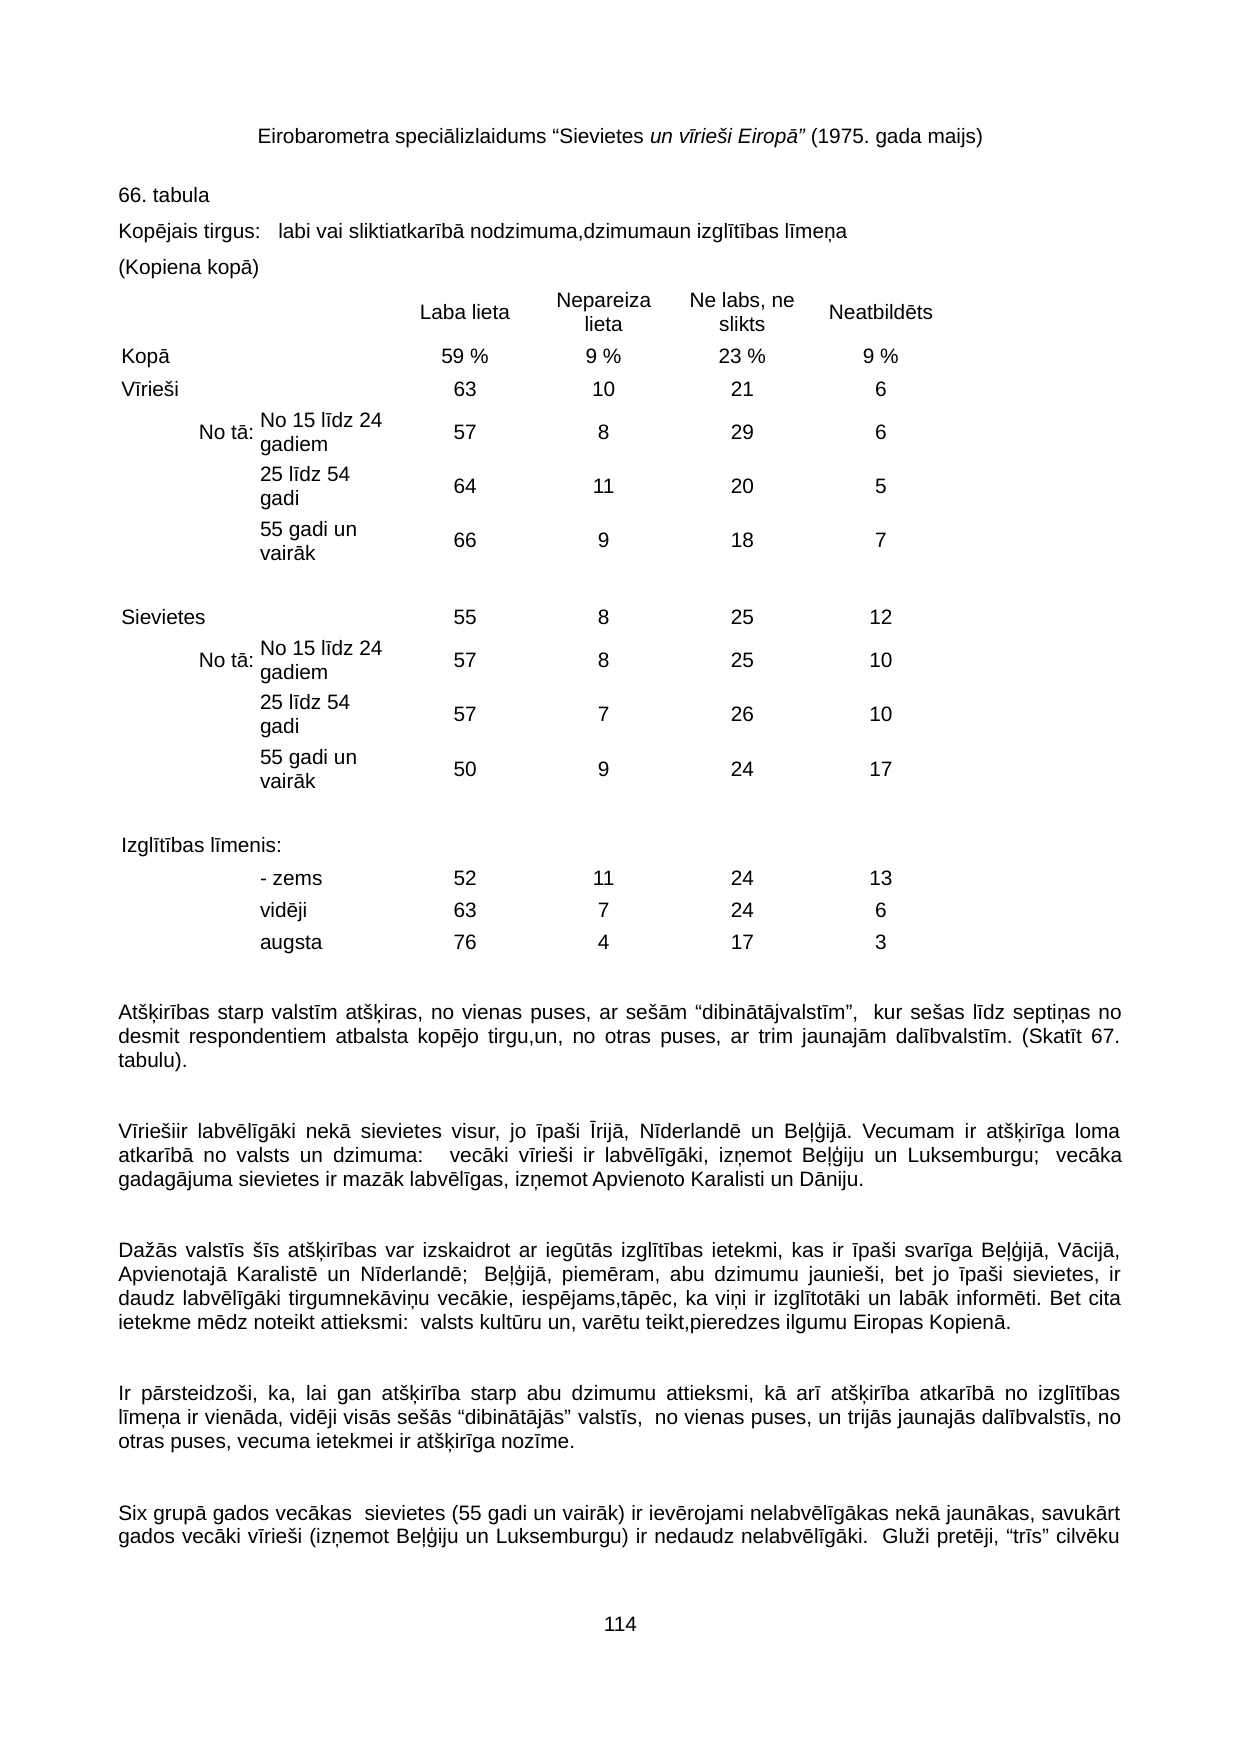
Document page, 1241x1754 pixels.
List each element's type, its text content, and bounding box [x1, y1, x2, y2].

table_cell [118, 894, 257, 926]
table_cell [257, 796, 395, 829]
table_cell 8 [534, 405, 673, 459]
table_cell 64 [395, 459, 534, 512]
table_cell 8 [534, 633, 673, 687]
table_header Neatbildēts [811, 284, 950, 340]
table_cell 17 [811, 741, 950, 796]
table_cell [118, 513, 257, 568]
text Ir pārsteidzoši, ka, lai gan atšķirība starp abu dzimumu attieksmi, kā arī atšķirība atkarībā no izglītības līmeņa ir vienāda, vidēji visās sešās “dibinātājās” valstīs, no vienas puses, un trijās jaunajās dalībvalstīs, no otras puses, vecuma ietekmei ir atšķirīga nozīme. [118, 1381, 1122, 1453]
table_cell - zems [257, 861, 395, 893]
table_header Nepareiza lieta [534, 284, 673, 340]
table_cell 11 [534, 861, 673, 893]
table_cell [118, 687, 257, 741]
table_cell [534, 568, 673, 601]
text Atšķirības starp valstīm atšķiras, no vienas puses, ar sešām “dibinātājvalstīm”, kur sešas līdz septiņas no desmit respondentiem atbalsta kopējo tirgu,un, no otras puses, ar trim jaunajām dalībvalstīm. (Skatīt 67. tabulu). [118, 1000, 1122, 1072]
table_cell 57 [395, 405, 534, 459]
table_cell 25 līdz 54 gadi [257, 459, 395, 512]
table_cell 6 [811, 894, 950, 926]
table_header [118, 284, 257, 340]
table_cell [118, 568, 257, 601]
table_cell [673, 796, 811, 829]
table_cell 25 [673, 601, 811, 633]
table_cell No tā: [118, 633, 257, 687]
table_cell [811, 829, 950, 861]
table_cell 57 [395, 687, 534, 741]
table_cell 5 [811, 459, 950, 512]
table_cell Izglītības līmenis: [118, 829, 395, 861]
table_cell 10 [811, 687, 950, 741]
table_cell Kopā [118, 340, 257, 372]
table_cell [257, 601, 395, 633]
table_cell Sievietes [118, 601, 257, 633]
table_cell 7 [534, 894, 673, 926]
table_cell 7 [534, 687, 673, 741]
table_cell [257, 373, 395, 405]
table_cell 18 [673, 513, 811, 568]
table_header Laba lieta [395, 284, 534, 340]
table_cell Vīrieši [118, 373, 257, 405]
table_cell 55 gadi un vairāk [257, 741, 395, 796]
table_cell [811, 796, 950, 829]
table_cell No tā: [118, 405, 257, 459]
text 66. tabula [118, 183, 1122, 207]
table_cell 9 % [534, 340, 673, 372]
table_cell 11 [534, 459, 673, 512]
table_header Ne labs, ne slikts [673, 284, 811, 340]
table_cell 4 [534, 926, 673, 958]
table_cell 50 [395, 741, 534, 796]
table_cell No 15 līdz 24 gadiem [257, 633, 395, 687]
table_cell 3 [811, 926, 950, 958]
table_cell No 15 līdz 24 gadiem [257, 405, 395, 459]
table_cell 6 [811, 405, 950, 459]
table_cell [257, 340, 395, 372]
table_cell 23 % [673, 340, 811, 372]
table_cell 9 [534, 513, 673, 568]
table_cell 9 % [811, 340, 950, 372]
table_cell 7 [811, 513, 950, 568]
table_cell 21 [673, 373, 811, 405]
table_cell [118, 459, 257, 512]
table_cell 59 % [395, 340, 534, 372]
table_cell 63 [395, 373, 534, 405]
table_cell 52 [395, 861, 534, 893]
table_cell 13 [811, 861, 950, 893]
text Six grupā gados vecākas sievietes (55 gadi un vairāk) ir ievērojami nelabvēlīgākas nekā jaunākas, savukārt gados vecāki vīrieši (izņemot Beļģiju un Luksemburgu) ir nedaudz nelabvēlīgāki. Gluži pretēji, “trīs” cilvēku [118, 1500, 1122, 1548]
table_cell [118, 926, 257, 958]
table_cell [811, 568, 950, 601]
text Vīriešiir labvēlīgāki nekā sievietes visur, jo īpaši Īrijā, Nīderlandē un Beļģijā. Vecumam ir atšķirīga loma atkarībā no valsts un dzimuma: vecāki vīrieši ir labvēlīgāki, izņemot Beļģiju un Luksemburgu; vecāka gadagājuma sievietes ir mazāk labvēlīgas, izņemot Apvienoto Karalisti un Dāniju. [118, 1119, 1122, 1191]
table_cell [673, 568, 811, 601]
table_cell 29 [673, 405, 811, 459]
table_cell [534, 829, 673, 861]
table_cell 24 [673, 741, 811, 796]
table_cell 55 [395, 601, 534, 633]
table_cell 17 [673, 926, 811, 958]
table_cell 10 [534, 373, 673, 405]
text Dažās valstīs šīs atšķirības var izskaidrot ar iegūtās izglītības ietekmi, kas ir īpaši svarīga Beļģijā, Vācijā, Apvienotajā Karalistē un Nīderlandē; Beļģijā, piemēram, abu dzimumu jaunieši, bet jo īpaši sievietes, ir daudz labvēlīgāki tirgumnekāviņu vecākie, iespējams,tāpēc, ka viņi ir izglītotāki un labāk informēti. Bet cita ietekme mēdz noteikt attieksmi: valsts kultūru un, varētu teikt,pieredzes ilgumu Eiropas Kopienā. [118, 1238, 1122, 1334]
table_cell [118, 741, 257, 796]
table_cell 20 [673, 459, 811, 512]
text Kopējais tirgus: labi vai sliktiatkarībā nodzimuma,dzimumaun izglītības līmeņa [118, 219, 1122, 243]
table_cell 12 [811, 601, 950, 633]
table_cell [118, 796, 257, 829]
table_cell 25 līdz 54 gadi [257, 687, 395, 741]
table_cell 8 [534, 601, 673, 633]
table_cell 25 [673, 633, 811, 687]
table_header [257, 284, 395, 340]
table_cell 66 [395, 513, 534, 568]
table_cell [395, 796, 534, 829]
table_cell [673, 829, 811, 861]
table_cell 63 [395, 894, 534, 926]
table_cell [534, 796, 673, 829]
table_cell 26 [673, 687, 811, 741]
table_cell 76 [395, 926, 534, 958]
table_cell vidēji [257, 894, 395, 926]
table_cell 10 [811, 633, 950, 687]
table_cell 9 [534, 741, 673, 796]
table_cell 24 [673, 894, 811, 926]
table_cell 24 [673, 861, 811, 893]
table_cell 6 [811, 373, 950, 405]
table_cell [257, 568, 395, 601]
table_cell augsta [257, 926, 395, 958]
table_cell 57 [395, 633, 534, 687]
table_cell [118, 861, 257, 893]
text (Kopiena kopā) [118, 254, 1122, 278]
table_cell 55 gadi un vairāk [257, 513, 395, 568]
table_cell [395, 829, 534, 861]
table_cell [395, 568, 534, 601]
